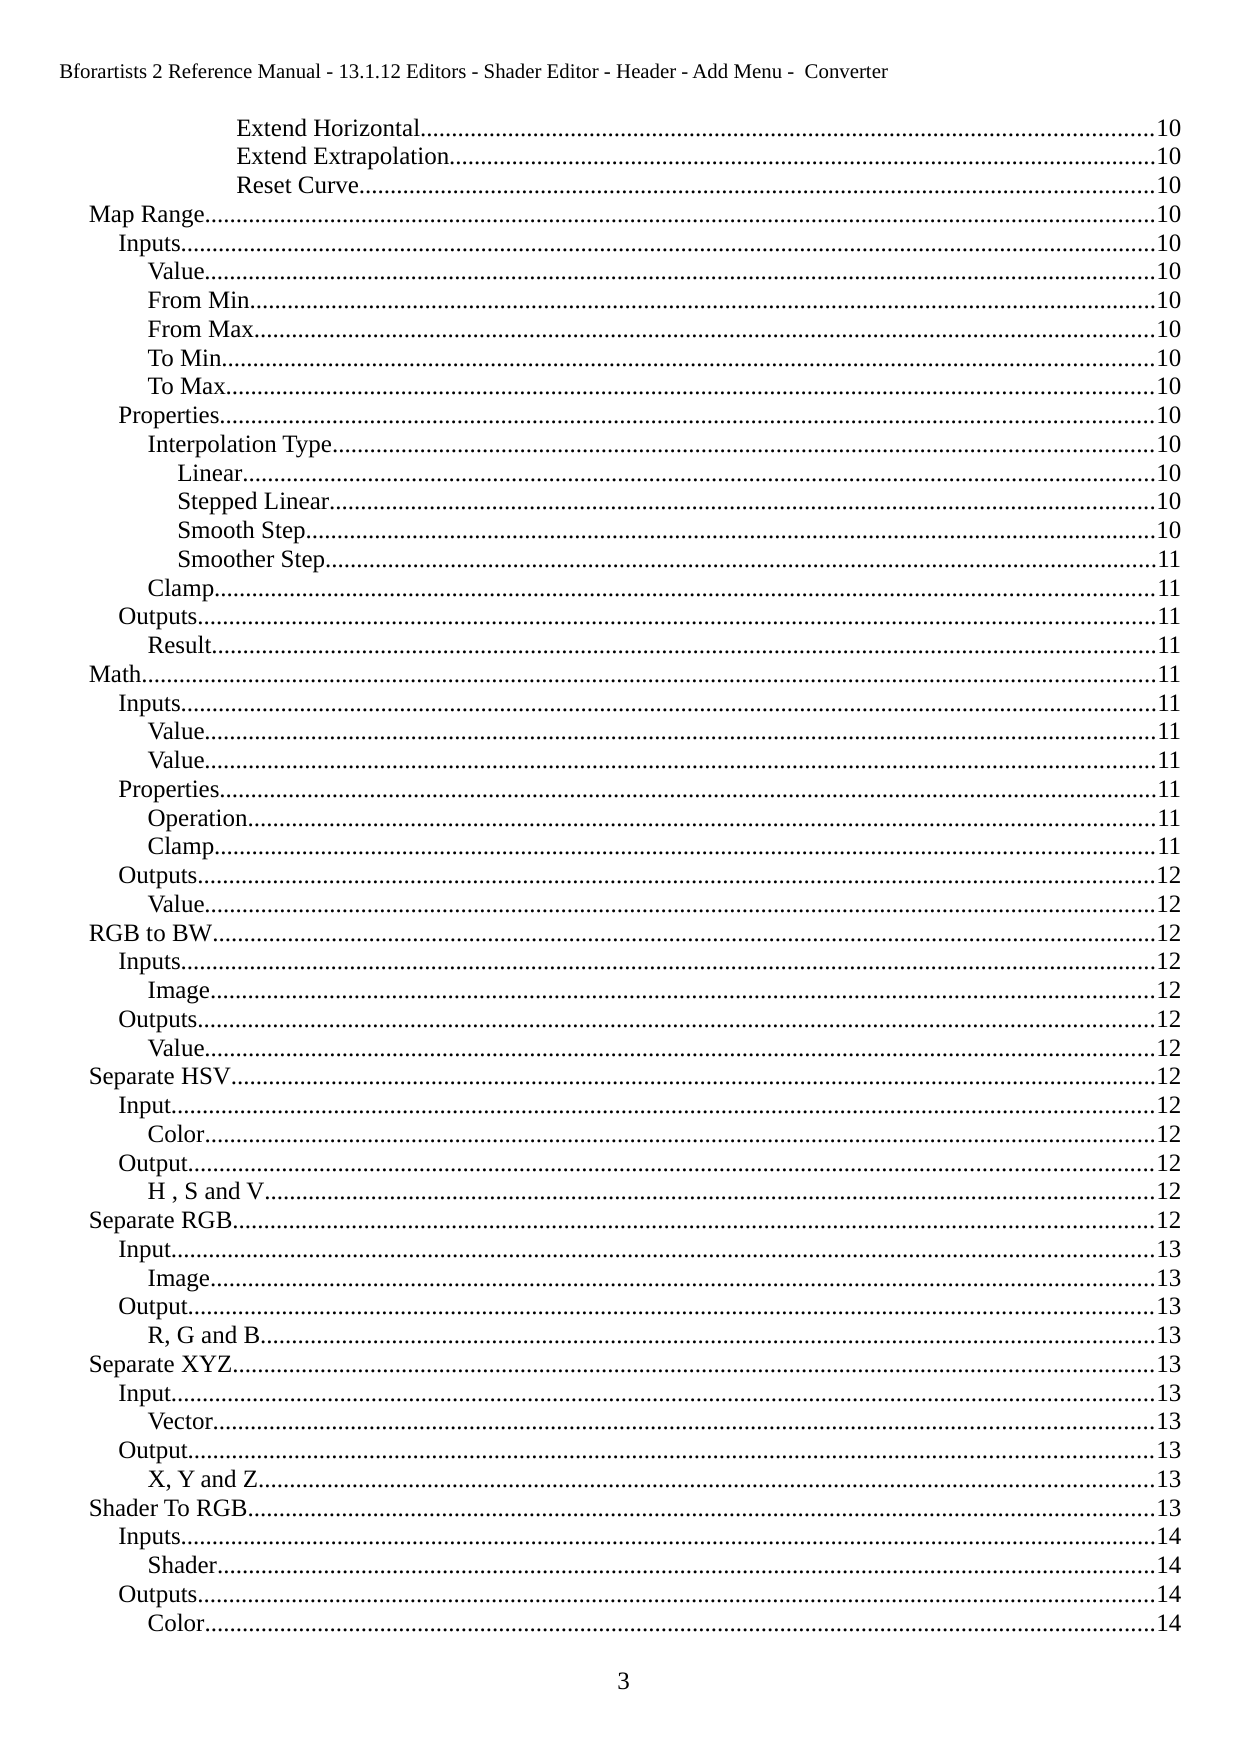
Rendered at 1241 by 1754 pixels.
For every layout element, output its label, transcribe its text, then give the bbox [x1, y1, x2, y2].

text Smooth Step 10 [177, 515, 1181, 544]
text Image 13 [147, 1263, 1181, 1291]
text Operation 11 [147, 803, 1181, 831]
text Inputs 10 [118, 228, 1181, 256]
text Shader 14 [147, 1550, 1181, 1579]
text H , S and V 12 [147, 1176, 1181, 1205]
text Outputs 11 [118, 601, 1181, 630]
text Input 13 [118, 1378, 1181, 1406]
text Input 13 [118, 1234, 1181, 1263]
text Linear 10 [177, 458, 1181, 486]
text Interpolation Type 10 [147, 429, 1181, 458]
text Properties 10 [118, 400, 1181, 429]
text Value 12 [147, 889, 1181, 918]
text Outputs 12 [118, 860, 1181, 889]
text X, Y and Z 13 [147, 1464, 1181, 1493]
text Separate XYZ 13 [88, 1349, 1181, 1378]
text Extend Horizontal 10 [236, 113, 1181, 141]
text Outputs 14 [118, 1579, 1181, 1608]
text Clamp 11 [147, 573, 1181, 601]
text From Max 10 [147, 314, 1181, 343]
text From Min 10 [147, 285, 1181, 314]
text Value 11 [147, 745, 1181, 774]
text Output 13 [118, 1435, 1181, 1464]
text Reset Curve 10 [236, 170, 1181, 199]
text Inputs 14 [118, 1521, 1181, 1550]
text Shader To RGB 13 [88, 1493, 1181, 1521]
text Value 10 [147, 256, 1181, 285]
text Color 12 [147, 1119, 1181, 1148]
text Inputs 11 [118, 688, 1181, 716]
text To Max 10 [147, 371, 1181, 400]
text Result 11 [147, 630, 1181, 659]
text Properties 11 [118, 774, 1181, 803]
text Value 11 [147, 716, 1181, 745]
text Input 12 [118, 1090, 1181, 1119]
text Clamp 11 [147, 831, 1181, 860]
text Math 11 [88, 659, 1181, 688]
text Separate RGB 12 [88, 1205, 1181, 1234]
text R, G and B 13 [147, 1320, 1181, 1349]
text Extend Extrapolation 10 [236, 141, 1181, 170]
text Separate HSV 12 [88, 1061, 1181, 1090]
text Image 12 [147, 975, 1181, 1004]
text Stepped Linear 10 [177, 486, 1181, 515]
text To Min 10 [147, 343, 1181, 371]
text Inputs 12 [118, 946, 1181, 975]
text Output 12 [118, 1148, 1181, 1176]
text Output 13 [118, 1291, 1181, 1320]
text Value 12 [147, 1033, 1181, 1061]
text Vector 13 [147, 1406, 1181, 1435]
text Outputs 12 [118, 1004, 1181, 1033]
text RGB to BW 12 [88, 918, 1181, 946]
text Color 14 [147, 1608, 1181, 1636]
text Map Range 10 [88, 199, 1181, 228]
text Smoother Step 11 [177, 544, 1181, 573]
